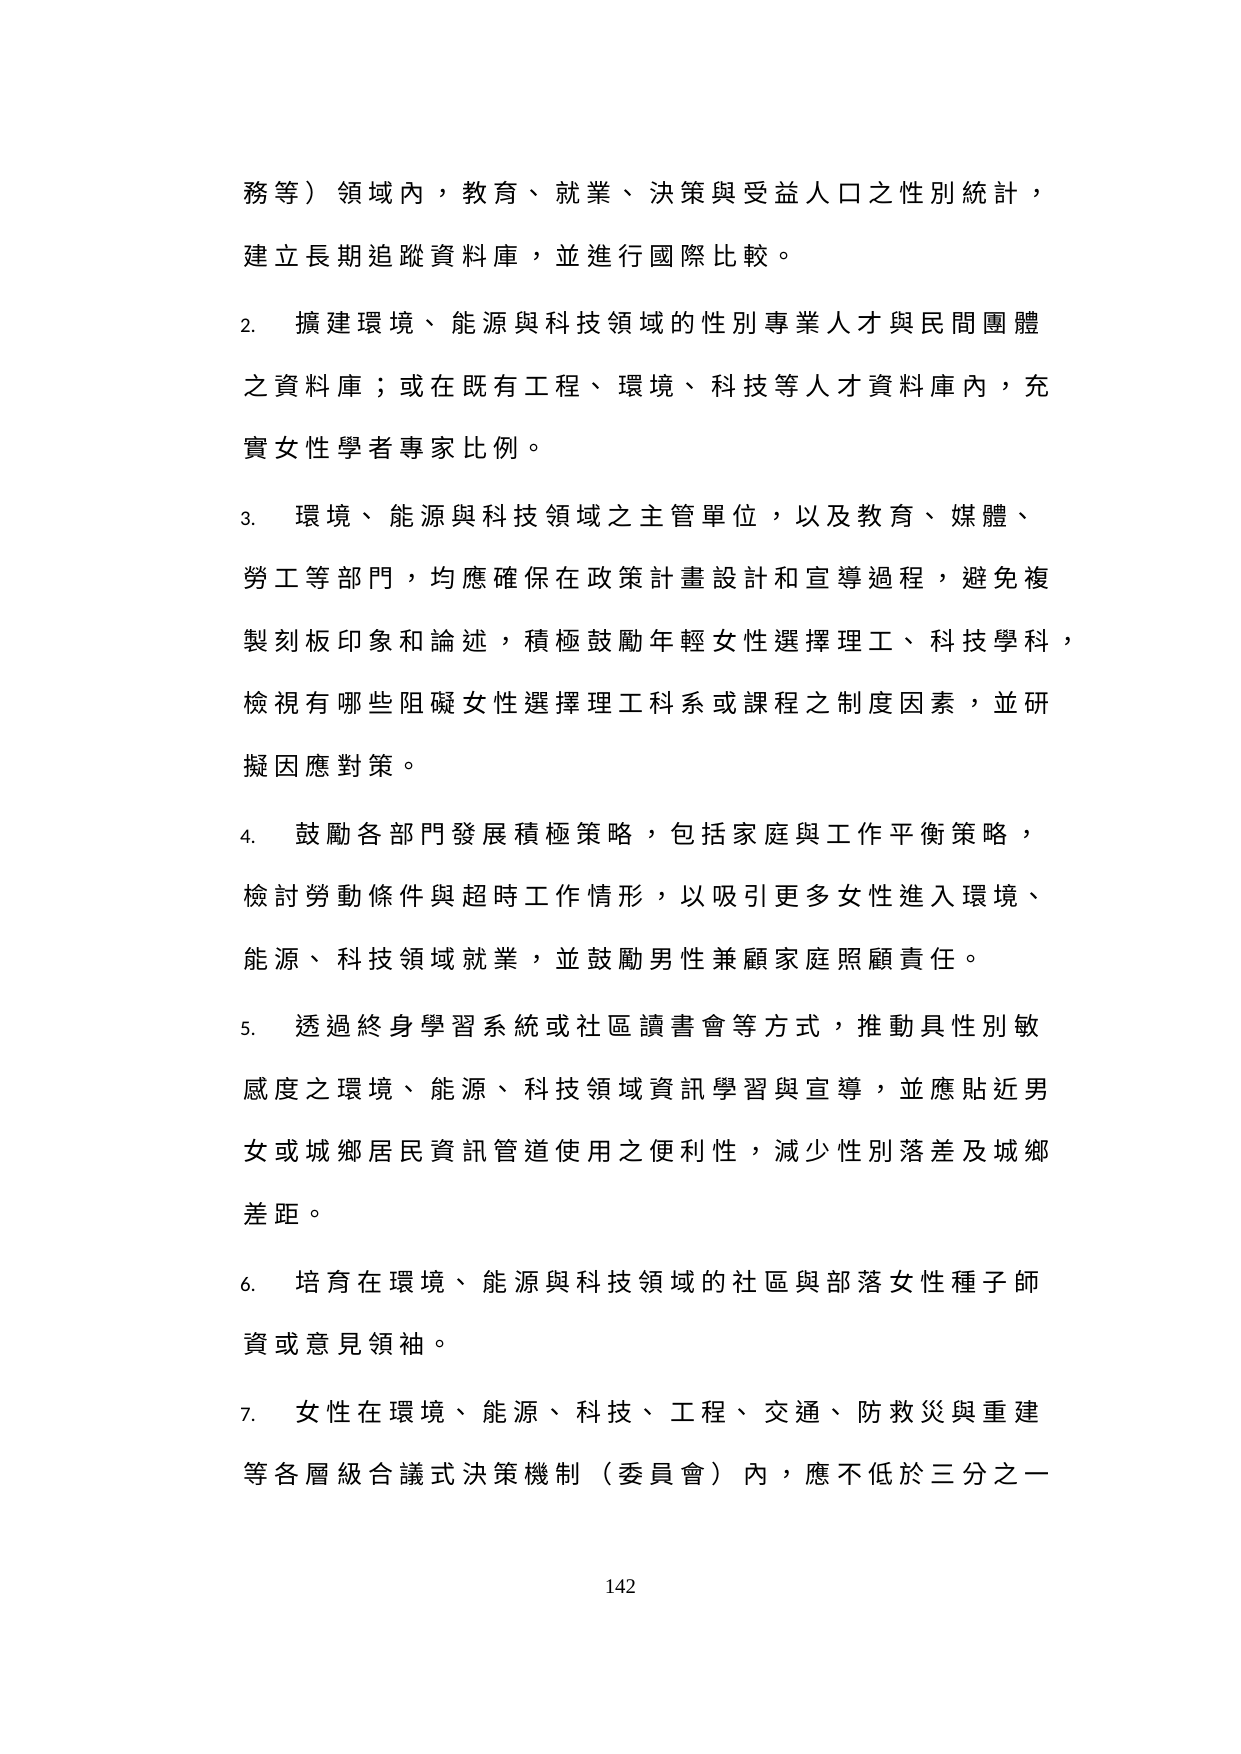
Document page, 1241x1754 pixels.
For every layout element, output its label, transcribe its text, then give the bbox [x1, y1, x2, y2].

list 透過終身學習系統或社區讀書會等方式，推動具性別敏感度之環境、能源、科技領域資訊學習與宣導，並應貼近男女或城鄉居民資訊管道使用之便利性，減少性別落差及城鄉差距。 [238, 983, 1052, 1233]
list 女性在環境、能源、科技、工程、交通、防救災與重建等各層級合議式決策機制（委員會）內，應不低於三分之一比例。 [238, 1369, 1052, 1494]
list 環境、能源與科技領域之主管單位，以及教育、媒體、勞工等部門，均應確保在政策計畫設計和宣導過程，避免複製刻板印象和論述，積極鼓勵年輕女性選擇理工、科技學科，檢視有哪些阻礙女性選擇理工科系或課程之制度因素，並研擬因應對策。 [238, 473, 1052, 785]
list 鼓勵各部門發展積極策略，包括家庭與工作平衡策略，檢討勞動條件與超時工作情形，以吸引更多女性進入環境、能源、科技領域就業，並鼓勵男性兼顧家庭照顧責任。 [238, 791, 1052, 978]
list 務等）領域內，教育、就業、決策與受益人口之性別統計，建立長期追蹤資料庫，並進行國際比較。 [238, 150, 1052, 275]
list 培育在環境、能源與科技領域的社區與部落女性種子師資或意見領袖。 [238, 1238, 1052, 1363]
list 擴建環境、能源與科技領域的性別專業人才與民間團體之資料庫；或在既有工程、環境、科技等人才資料庫內，充實女性學者專家比例。 [238, 280, 1052, 468]
